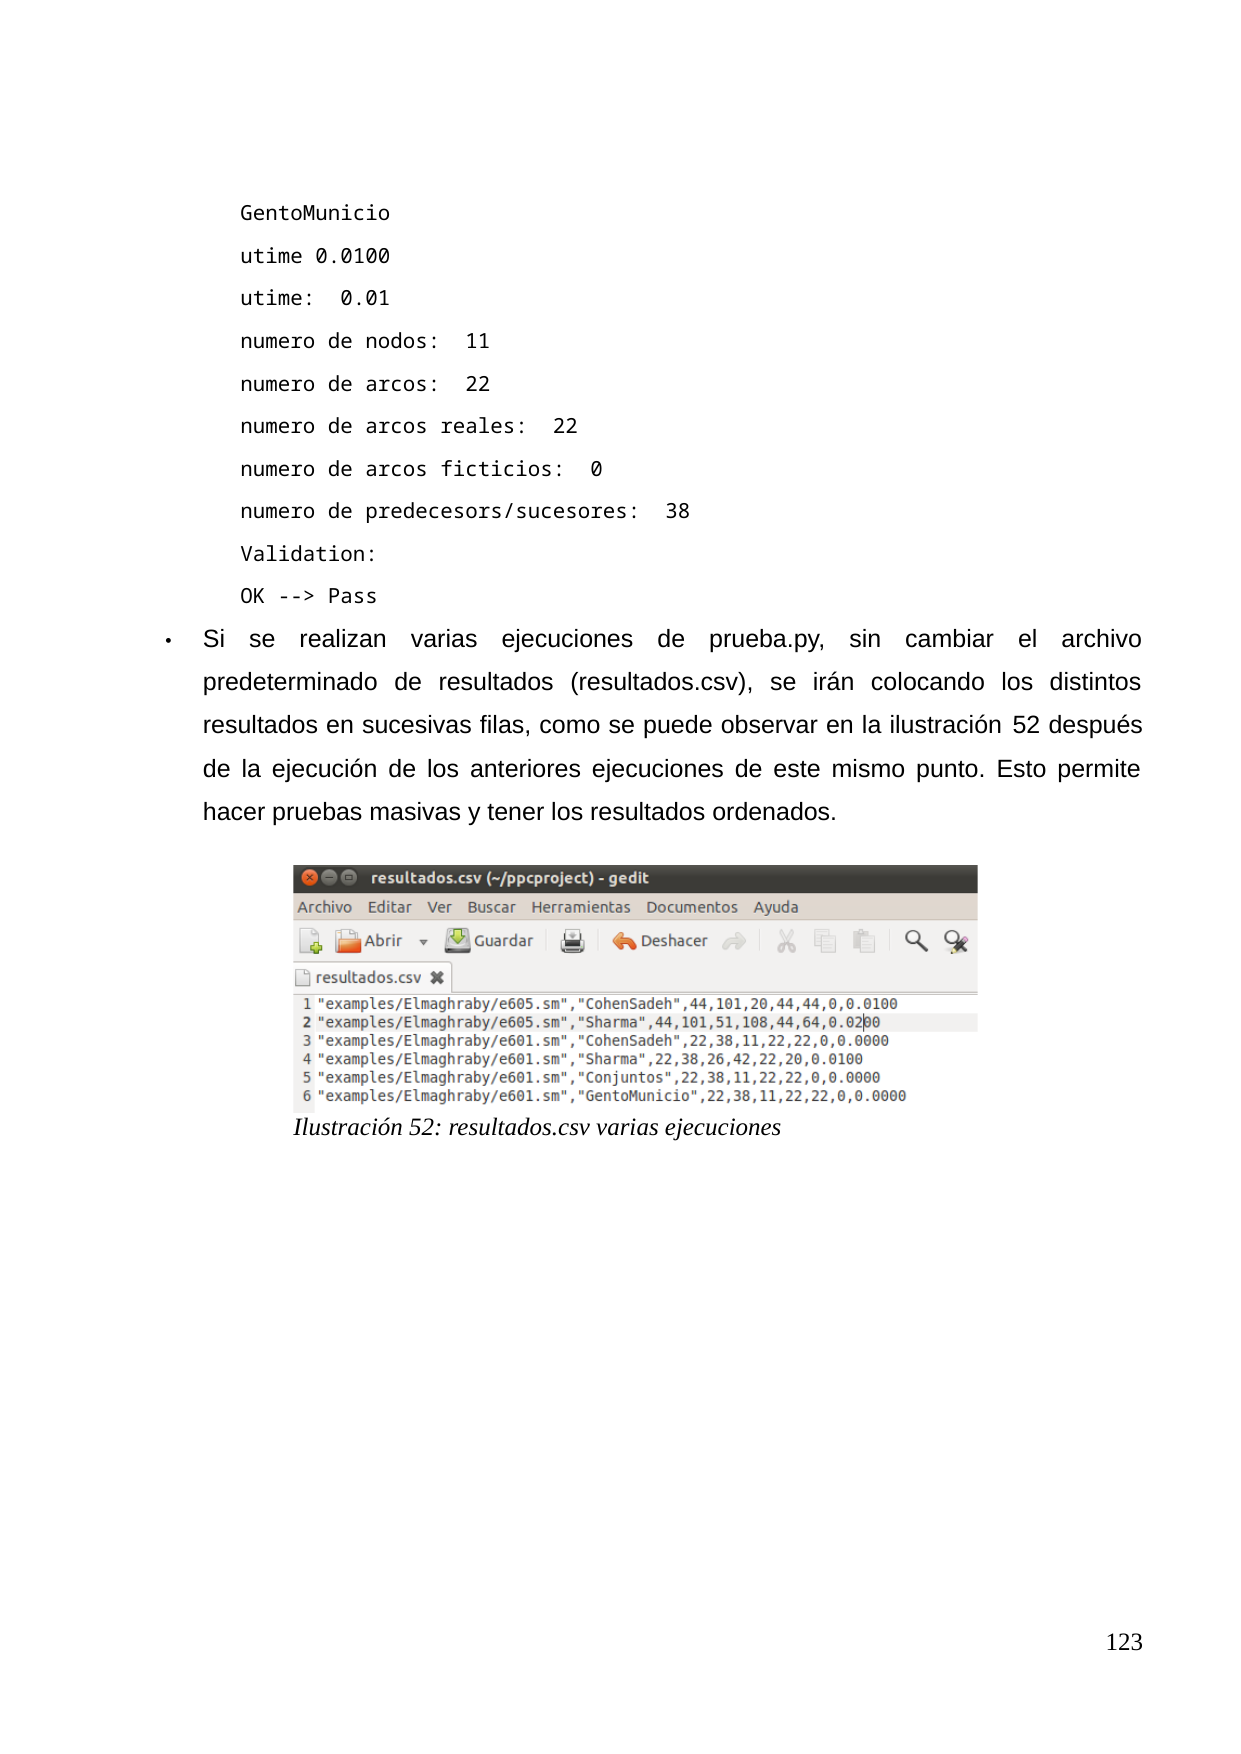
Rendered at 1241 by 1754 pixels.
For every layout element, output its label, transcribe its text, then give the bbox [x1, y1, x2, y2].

list numero de predecesors/sucesores: 38 [203, 496, 1143, 525]
list GentoMunicio [203, 198, 1143, 227]
list numero de arcos reales: 22 [203, 411, 1143, 440]
list Si se realizan varias ejecuciones de prueba.py, sin cambiar el archivo predeterminado de resultados (resultados.csv), se irán colocando los distintos resultados en sucesivas filas, como se puede observar en la ilustración 52 después de la ejecución de los anteriores ejecuciones de este mismo punto. Esto permite hacer pruebas masivas y tener los resultados ordenados. [165, 624, 1143, 826]
list utime: 0.01 [203, 283, 1143, 312]
list OK --> Pass [203, 582, 1143, 610]
list Validation: [203, 539, 1143, 567]
text Ilustración 52: resultados.csv varias ejecuciones [293, 1113, 977, 1141]
list numero de nodos: 11 [203, 326, 1143, 354]
list numero de arcos: 22 [203, 369, 1143, 397]
list numero de arcos ficticios: 0 [203, 454, 1143, 482]
list utime 0.0100 [203, 241, 1143, 269]
picture [293, 865, 978, 1113]
